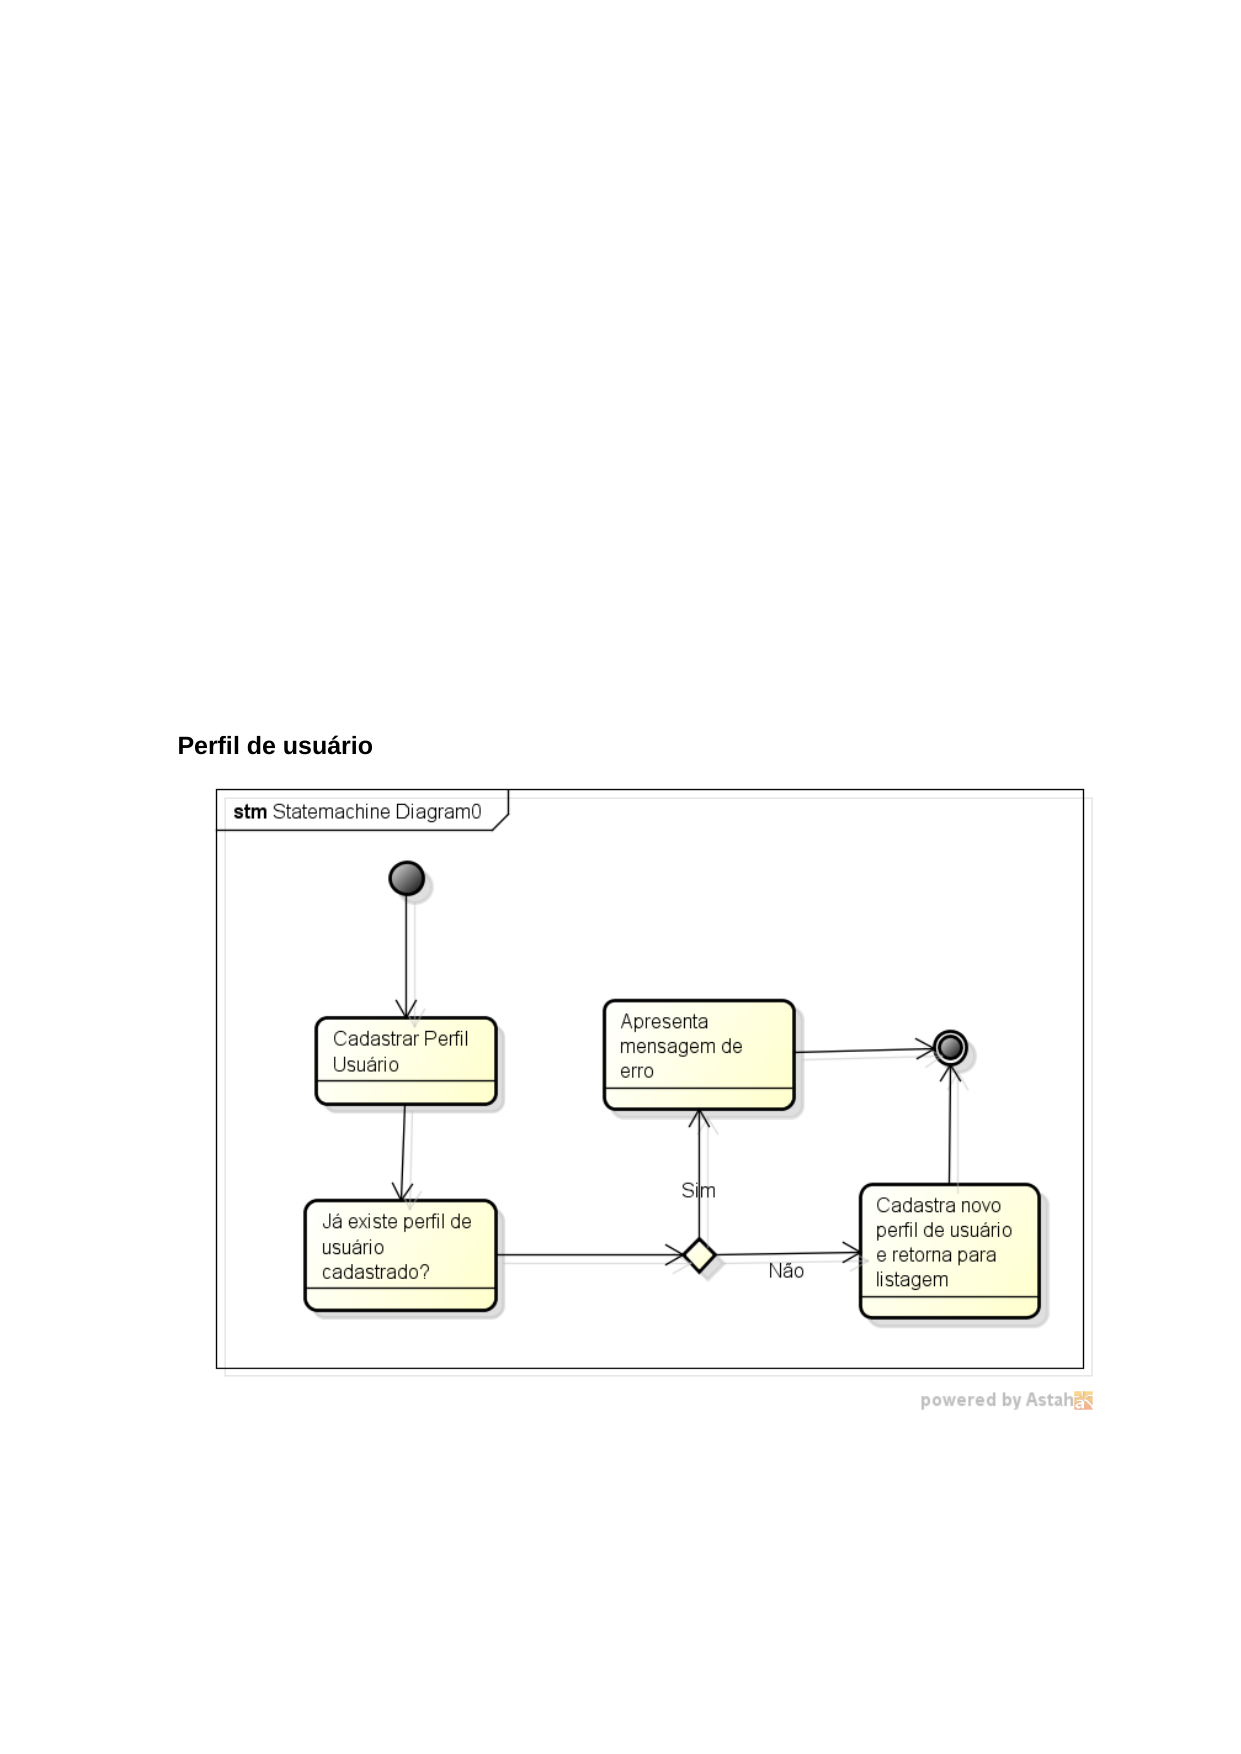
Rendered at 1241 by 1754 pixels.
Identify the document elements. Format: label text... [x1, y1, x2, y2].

picture [200, 773, 1099, 1416]
subtitle Perfil de usuário [177, 731, 1122, 759]
